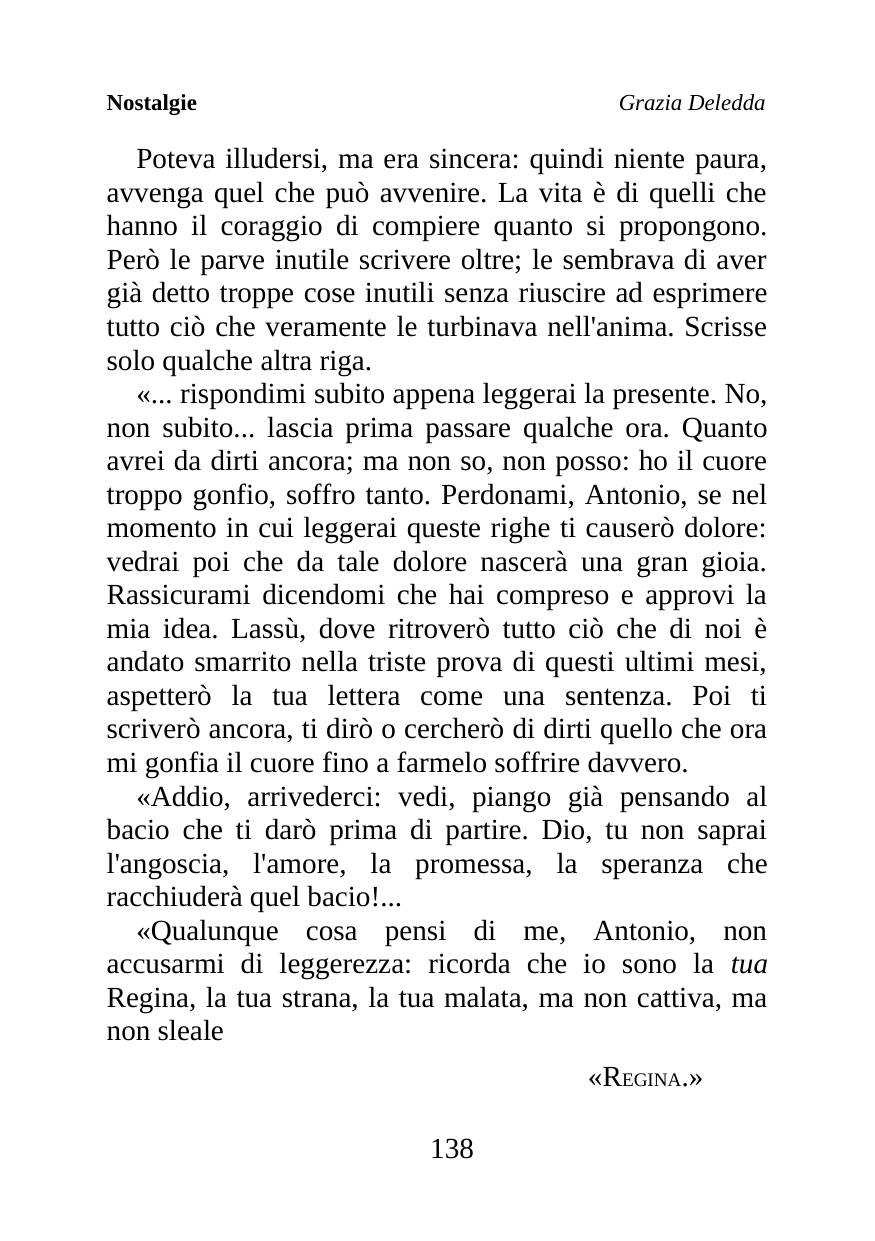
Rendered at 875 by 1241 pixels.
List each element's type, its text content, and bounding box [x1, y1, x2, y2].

text «Addio, arrivederci: vedi, piango già pensando al bacio che ti darò prima di partire. Dio, tu non saprai l'angoscia, l'amore, la promessa, la speranza che racchiuderà quel bacio!... [106, 779, 768, 913]
text «Regina.» [106, 1059, 768, 1093]
text «Qualunque cosa pensi di me, Antonio, non accusarmi di leggerezza: ricorda che io sono la tua Regina, la tua strana, la tua malata, ma non cattiva, ma non sleale [106, 913, 768, 1047]
text «... rispondimi subito appena leggerai la presente. No, non subito... lascia prima passare qualche ora. Quanto avrei da dirti ancora; ma non so, non posso: ho il cuore troppo gonfio, soffro tanto. Perdonami, Antonio, se nel momento in cui leggerai queste righe ti causerò dolore: vedrai poi che da tale dolore nascerà una gran gioia. Rassicurami dicendomi che hai compreso e approvi la mia idea. Lassù, dove ritroverò tutto ciò che di noi è andato smarrito nella triste prova di questi ultimi mesi, aspetterò la tua lettera come una sentenza. Poi ti scriverò ancora, ti dirò o cercherò di dirti quello che ora mi gonfia il cuore fino a farmelo soffrire davvero. [106, 376, 768, 779]
text Poteva illudersi, ma era sincera: quindi niente paura, avvenga quel che può avvenire. La vita è di quelli che hanno il coraggio di compiere quanto si propongono. Però le parve inutile scrivere oltre; le sembrava di aver già detto troppe cose inutili senza riuscire ad esprimere tutto ciò che veramente le turbinava nell'anima. Scrisse solo qualche altra riga. [106, 141, 768, 376]
